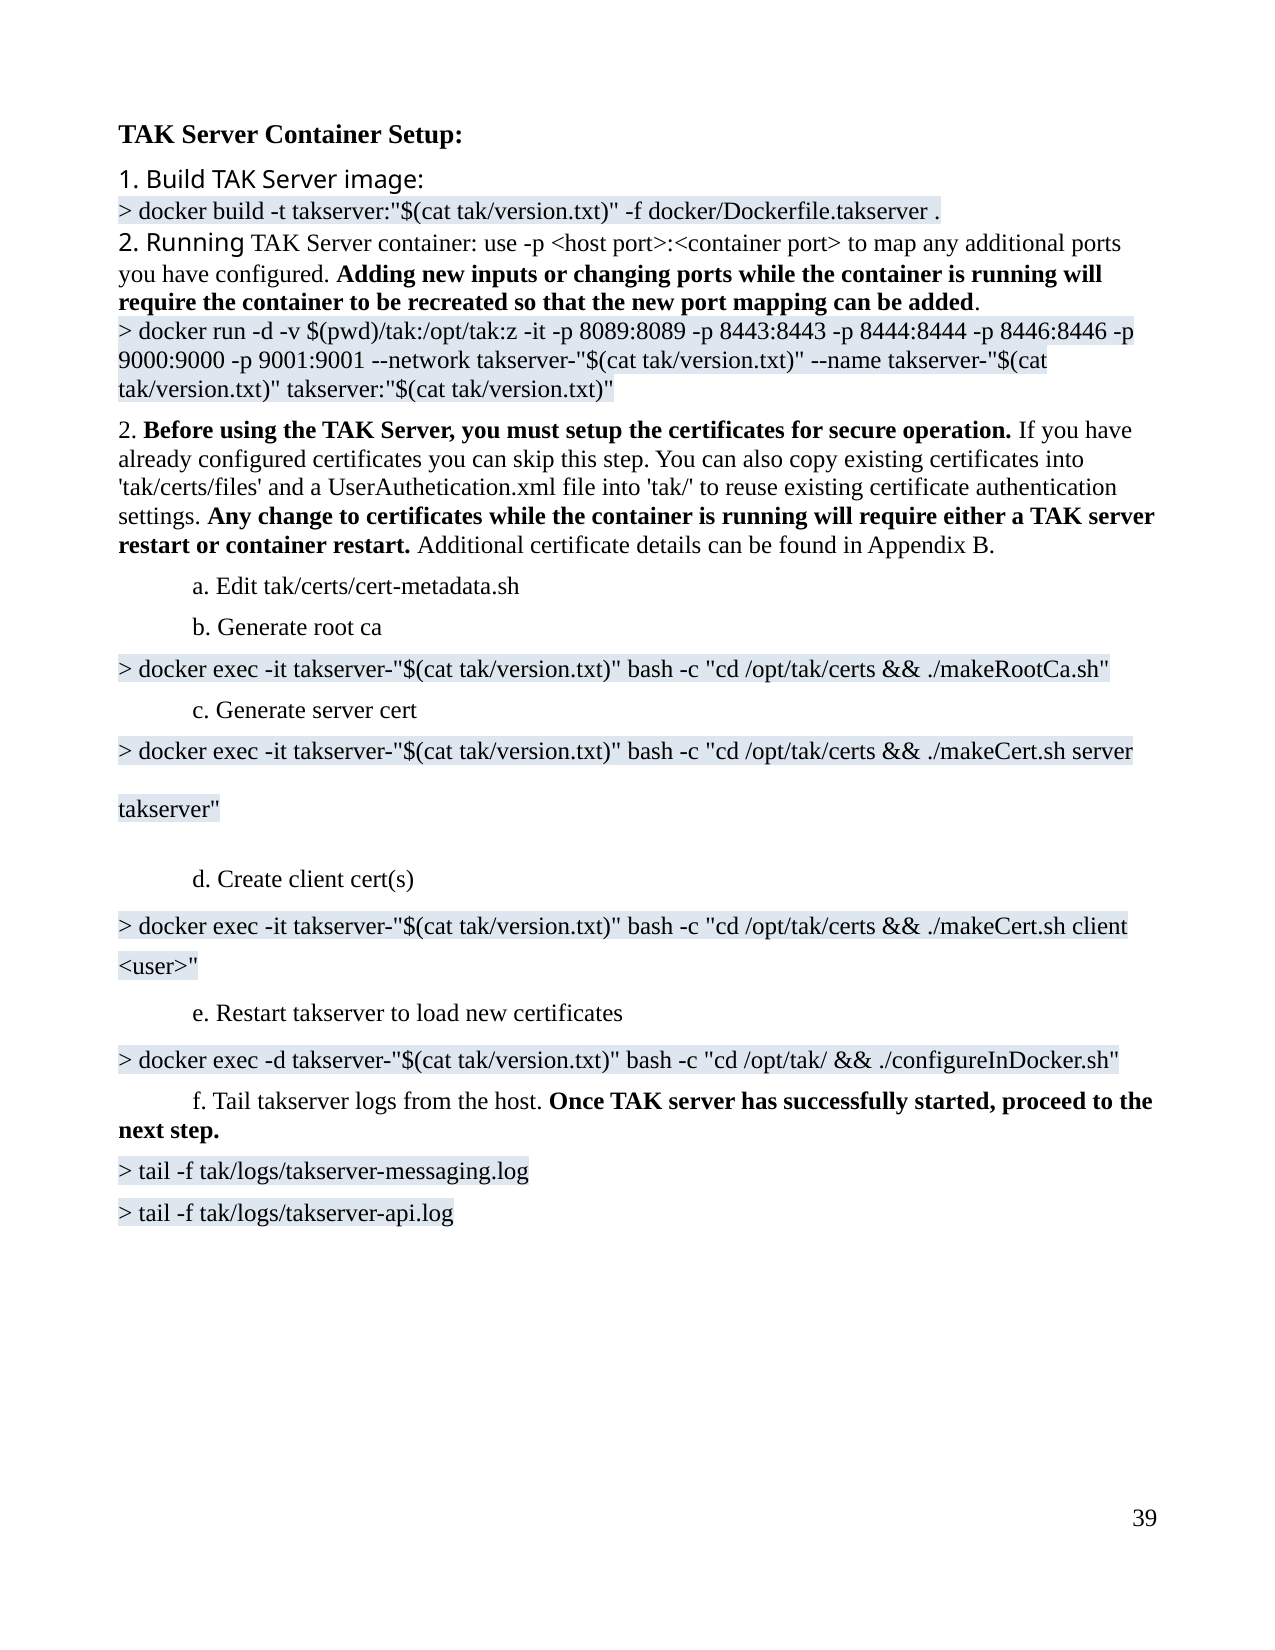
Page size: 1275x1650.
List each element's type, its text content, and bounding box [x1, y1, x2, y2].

text > tail -f tak/logs/takserver-messaging.log [118, 1156, 1157, 1185]
text 2. Before using the TAK Server, you must setup the certificates for secure operation. If you have already configured certificates you can skip this step. You can also copy existing certificates into 'tak/certs/files' and a UserAuthetication.xml file into 'tak/' to reuse existing certificate authentication settings. Any change to certificates while the container is running will require either a TAK server restart or container restart. Additional certificate details can be found in Appendix B. [118, 415, 1157, 559]
text <user>" [118, 951, 1157, 980]
text takserver" [118, 794, 1157, 822]
text d. Create client cert(s) [118, 864, 1157, 892]
text 2. Running TAK Server container: use -p <host port>:<container port> to map any additional ports you have configured. Adding new inputs or changing ports while the container is running will require the container to be recreated so that the new port mapping can be added. [118, 224, 1157, 316]
text e. Restart takserver to load new certificates [118, 998, 1157, 1027]
text > docker exec -it takserver-"$(cat tak/version.txt)" bash -c "cd /opt/tak/certs && ./makeCert.sh server [118, 736, 1157, 765]
text > docker exec -it takserver-"$(cat tak/version.txt)" bash -c "cd /opt/tak/certs && ./makeRootCa.sh" [118, 654, 1157, 682]
text > docker exec -d takserver-"$(cat tak/version.txt)" bash -c "cd /opt/tak/ && ./configureInDocker.sh" [118, 1045, 1157, 1074]
text c. Generate server cert [118, 695, 1157, 724]
text > tail -f tak/logs/takserver-api.log [118, 1198, 1157, 1226]
text > docker run -d -v $(pwd)/tak:/opt/tak:z -it -p 8089:8089 -p 8443:8443 -p 8444:8444 -p 8446:8446 -p 9000:9000 -p 9001:9001 --network takserver-"$(cat tak/version.txt)" --name takserver-"$(cat tak/version.txt)" takserver:"$(cat tak/version.txt)" [118, 316, 1157, 402]
text > docker exec -it takserver-"$(cat tak/version.txt)" bash -c "cd /opt/tak/certs && ./makeCert.sh client [118, 911, 1157, 939]
text 1. Build TAK Server image: [118, 162, 1157, 196]
text > docker build -t takserver:"$(cat tak/version.txt)" -f docker/Dockerfile.takserver . [118, 196, 1157, 224]
text TAK Server Container Setup: [118, 118, 1157, 149]
text a. Edit tak/certs/cert-metadata.sh [118, 571, 1157, 600]
text b. Generate root ca [118, 612, 1157, 641]
text f. Tail takserver logs from the host. Once TAK server has successfully started, proceed to the next step. [118, 1086, 1157, 1144]
